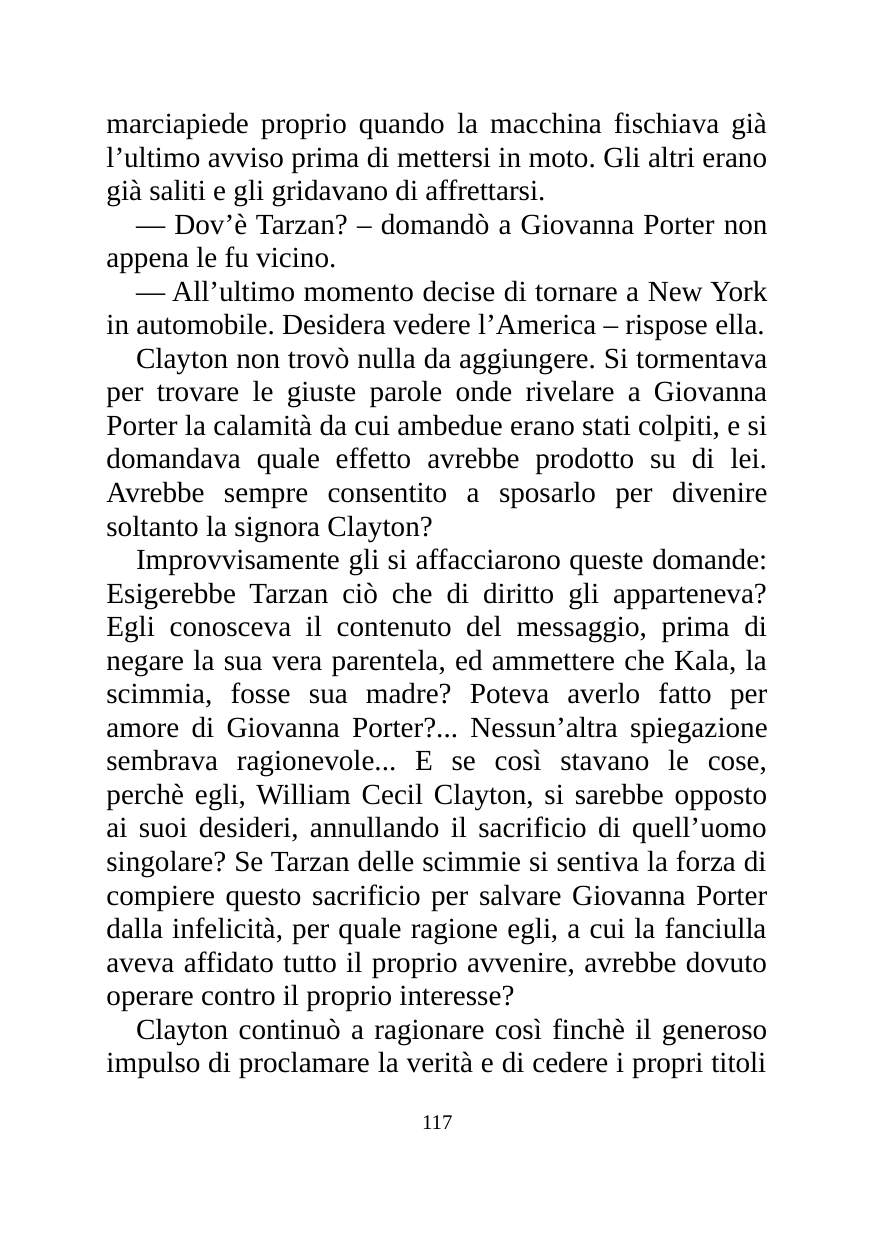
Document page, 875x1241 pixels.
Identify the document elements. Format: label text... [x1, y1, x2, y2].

text marciapiede proprio quando la macchina fischiava già l’ultimo avviso prima di mettersi in moto. Gli altri erano già saliti e gli gridavano di affrettarsi. [106, 106, 768, 207]
text — Dov’è Tarzan? – domandò a Giovanna Porter non appena le fu vicino. [106, 207, 768, 274]
text Clayton non trovò nulla da aggiungere. Si tormentava per trovare le giuste parole onde rivelare a Giovanna Porter la calamità da cui ambedue erano stati colpiti, e si domandava quale effetto avrebbe prodotto su di lei. Avrebbe sempre consentito a sposarlo per divenire soltanto la signora Clayton? [106, 341, 768, 542]
text — All’ultimo momento decise di tornare a New York in automobile. Desidera vedere l’America – rispose ella. [106, 274, 768, 341]
text Improvvisamente gli si affacciarono queste domande: Esigerebbe Tarzan ciò che di diritto gli apparteneva? Egli conosceva il contenuto del messaggio, prima di negare la sua vera parentela, ed ammettere che Kala, la scimmia, fosse sua madre? Poteva averlo fatto per amore di Giovanna Porter?... Nessun’altra spiegazione sembrava ragionevole... E se così stavano le cose, perchè egli, William Cecil Clayton, si sarebbe opposto ai suoi desideri, annullando il sacrificio di quell’uomo singolare? Se Tarzan delle scimmie si sentiva la forza di compiere questo sacrificio per salvare Giovanna Porter dalla infelicità, per quale ragione egli, a cui la fanciulla aveva affidato tutto il proprio avvenire, avrebbe dovuto operare contro il proprio interesse? [106, 542, 768, 1012]
text Clayton continuò a ragionare così finchè il generoso impulso di proclamare la verità e di cedere i propri titoli [106, 1012, 768, 1079]
